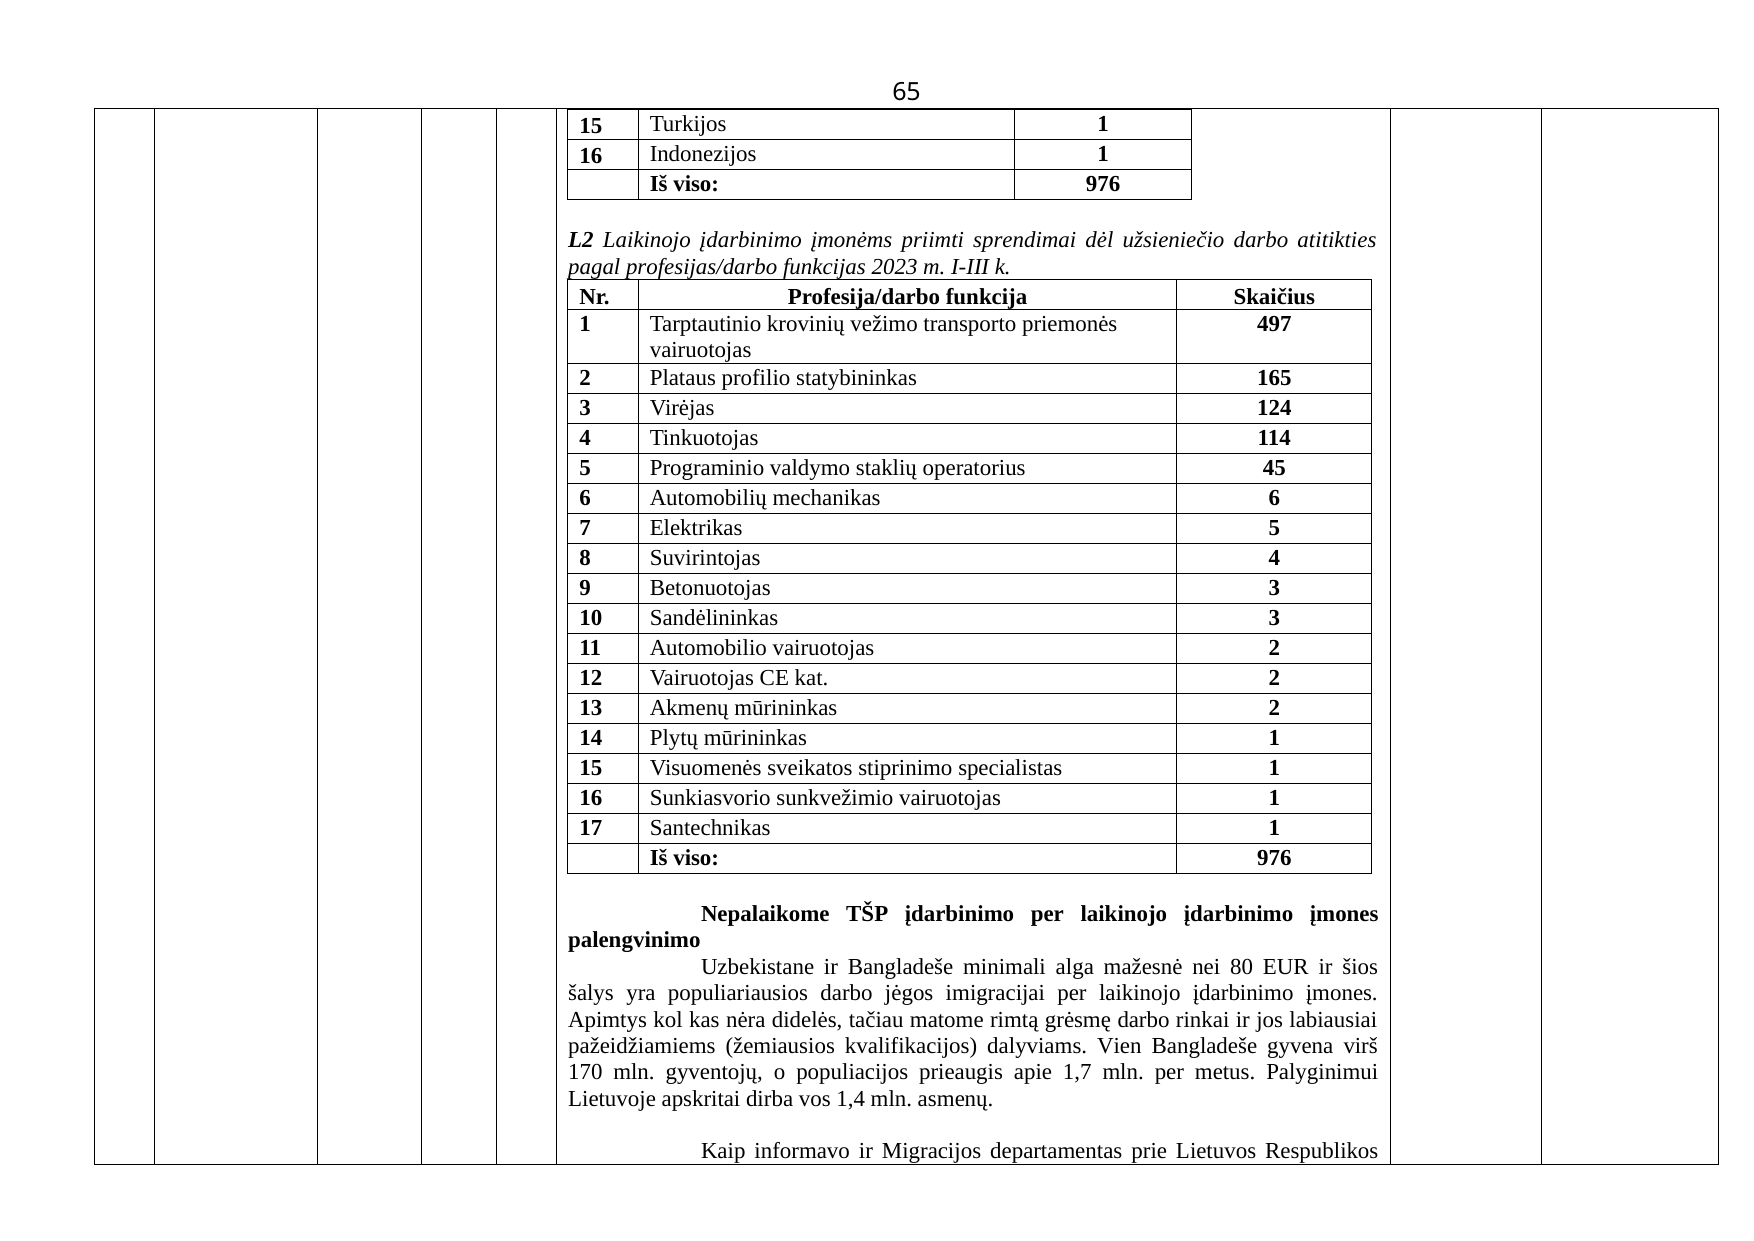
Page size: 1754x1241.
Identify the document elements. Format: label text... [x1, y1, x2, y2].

table_cell 17 [568, 814, 638, 843]
table_cell 124 [1177, 394, 1371, 423]
table_cell 3 [1177, 604, 1371, 633]
table_cell [95, 109, 154, 1164]
table_cell 12 [568, 664, 638, 693]
table_cell Sandėlininkas [639, 604, 1176, 633]
table_cell Iš viso: [639, 844, 1176, 873]
table_header Nr. [568, 280, 638, 309]
table_cell 1 [1177, 814, 1371, 843]
table_cell Suvirintojas [639, 544, 1176, 573]
table_cell [497, 109, 556, 1164]
table_cell 14 [568, 724, 638, 753]
table_cell 2 [568, 364, 638, 393]
table_cell 4 [1177, 544, 1371, 573]
table_cell 1 [568, 310, 638, 363]
table_cell 2 [1177, 694, 1371, 723]
table_cell 976 [1015, 170, 1191, 199]
table_cell Plytų mūrininkas [639, 724, 1176, 753]
table_cell 5 [1177, 514, 1371, 543]
table_cell 9 [568, 574, 638, 603]
table_cell 15 [568, 754, 638, 783]
table_cell [1391, 109, 1541, 1164]
table_cell 2 [1177, 634, 1371, 663]
table_cell Elektrikas [639, 514, 1176, 543]
table_cell 8 [568, 544, 638, 573]
table_cell Santechnikas [639, 814, 1176, 843]
table_cell 13 [568, 694, 638, 723]
table_cell 45 [1177, 454, 1371, 483]
table_cell 15 [568, 110, 638, 139]
table_cell 497 [1177, 310, 1371, 363]
table_cell Tinkuotojas [639, 424, 1176, 453]
table_cell 3 [568, 394, 638, 423]
table_cell 6 [568, 484, 638, 513]
table_cell 6 [1177, 484, 1371, 513]
table_cell 2 [1177, 664, 1371, 693]
table_cell 16 [568, 784, 638, 813]
table_cell Turkijos [639, 110, 1014, 139]
table_cell Plataus profilio statybininkas [639, 364, 1176, 393]
table_cell [155, 109, 317, 1164]
table_cell [1542, 109, 1718, 1164]
table_cell 4 [568, 424, 638, 453]
table_cell [568, 170, 638, 199]
table_cell 11 [568, 634, 638, 663]
table_header Skaičius [1177, 280, 1371, 309]
table_cell 1 [1015, 110, 1191, 139]
table_cell 1 [1177, 724, 1371, 753]
table_cell Iš viso: [639, 170, 1014, 199]
table_cell [318, 109, 421, 1164]
table_header Profesija/darbo funkcija [639, 280, 1176, 309]
table_cell 1 [1015, 140, 1191, 169]
table_cell [422, 109, 496, 1164]
table_cell 165 [1177, 364, 1371, 393]
table_cell Tarptautinio krovinių vežimo transporto priemonės vairuotojas [639, 310, 1176, 363]
table_cell 10 [568, 604, 638, 633]
table_cell 7 [568, 514, 638, 543]
table_cell 1 [1177, 784, 1371, 813]
table_cell Automobilių mechanikas [639, 484, 1176, 513]
table_cell L2 Laikinojo įdarbinimo įmonėms priimti sprendimai dėl užsieniečio darbo atitikties pagal profesijas/darbo funkcijas 2023 m. I-III k. Nepalaikome TŠP įdarbinimo per laikinojo įdarbinimo įmones palengvinimo Uzbekistane ir Bangladeše minimali alga mažesnė nei 80 EUR ir šios šalys yra populiariausios darbo jėgos imigracijai per laikinojo įdarbinimo įmones. Apimtys kol kas nėra didelės, tačiau matome rimtą grėsmę darbo rinkai ir jos labiausiai pažeidžiamiems (žemiausios kvalifikacijos) dalyviams. Vien Bangladeše gyvena virš 170 mln. gyventojų, o populiacijos prieaugis apie 1,7 mln. per metus. Palyginimui Lietuvoje apskritai dirba vos 1,4 mln. asmenų. Kaip informavo ir Migracijos departamentas prie Lietuvos Respublikos [557, 109, 1390, 1164]
table_cell Sunkiasvorio sunkvežimio vairuotojas [639, 784, 1176, 813]
table_cell Automobilio vairuotojas [639, 634, 1176, 663]
table_cell Betonuotojas [639, 574, 1176, 603]
table_cell Vairuotojas CE kat. [639, 664, 1176, 693]
table_cell 114 [1177, 424, 1371, 453]
table_cell [568, 844, 638, 873]
table_cell Akmenų mūrininkas [639, 694, 1176, 723]
table_cell 3 [1177, 574, 1371, 603]
table_cell Virėjas [639, 394, 1176, 423]
table_cell Indonezijos [639, 140, 1014, 169]
table_cell 16 [568, 140, 638, 169]
table_cell Programinio valdymo staklių operatorius [639, 454, 1176, 483]
table_cell 1 [1177, 754, 1371, 783]
table_cell Visuomenės sveikatos stiprinimo specialistas [639, 754, 1176, 783]
table_cell 5 [568, 454, 638, 483]
table_cell 976 [1177, 844, 1371, 873]
